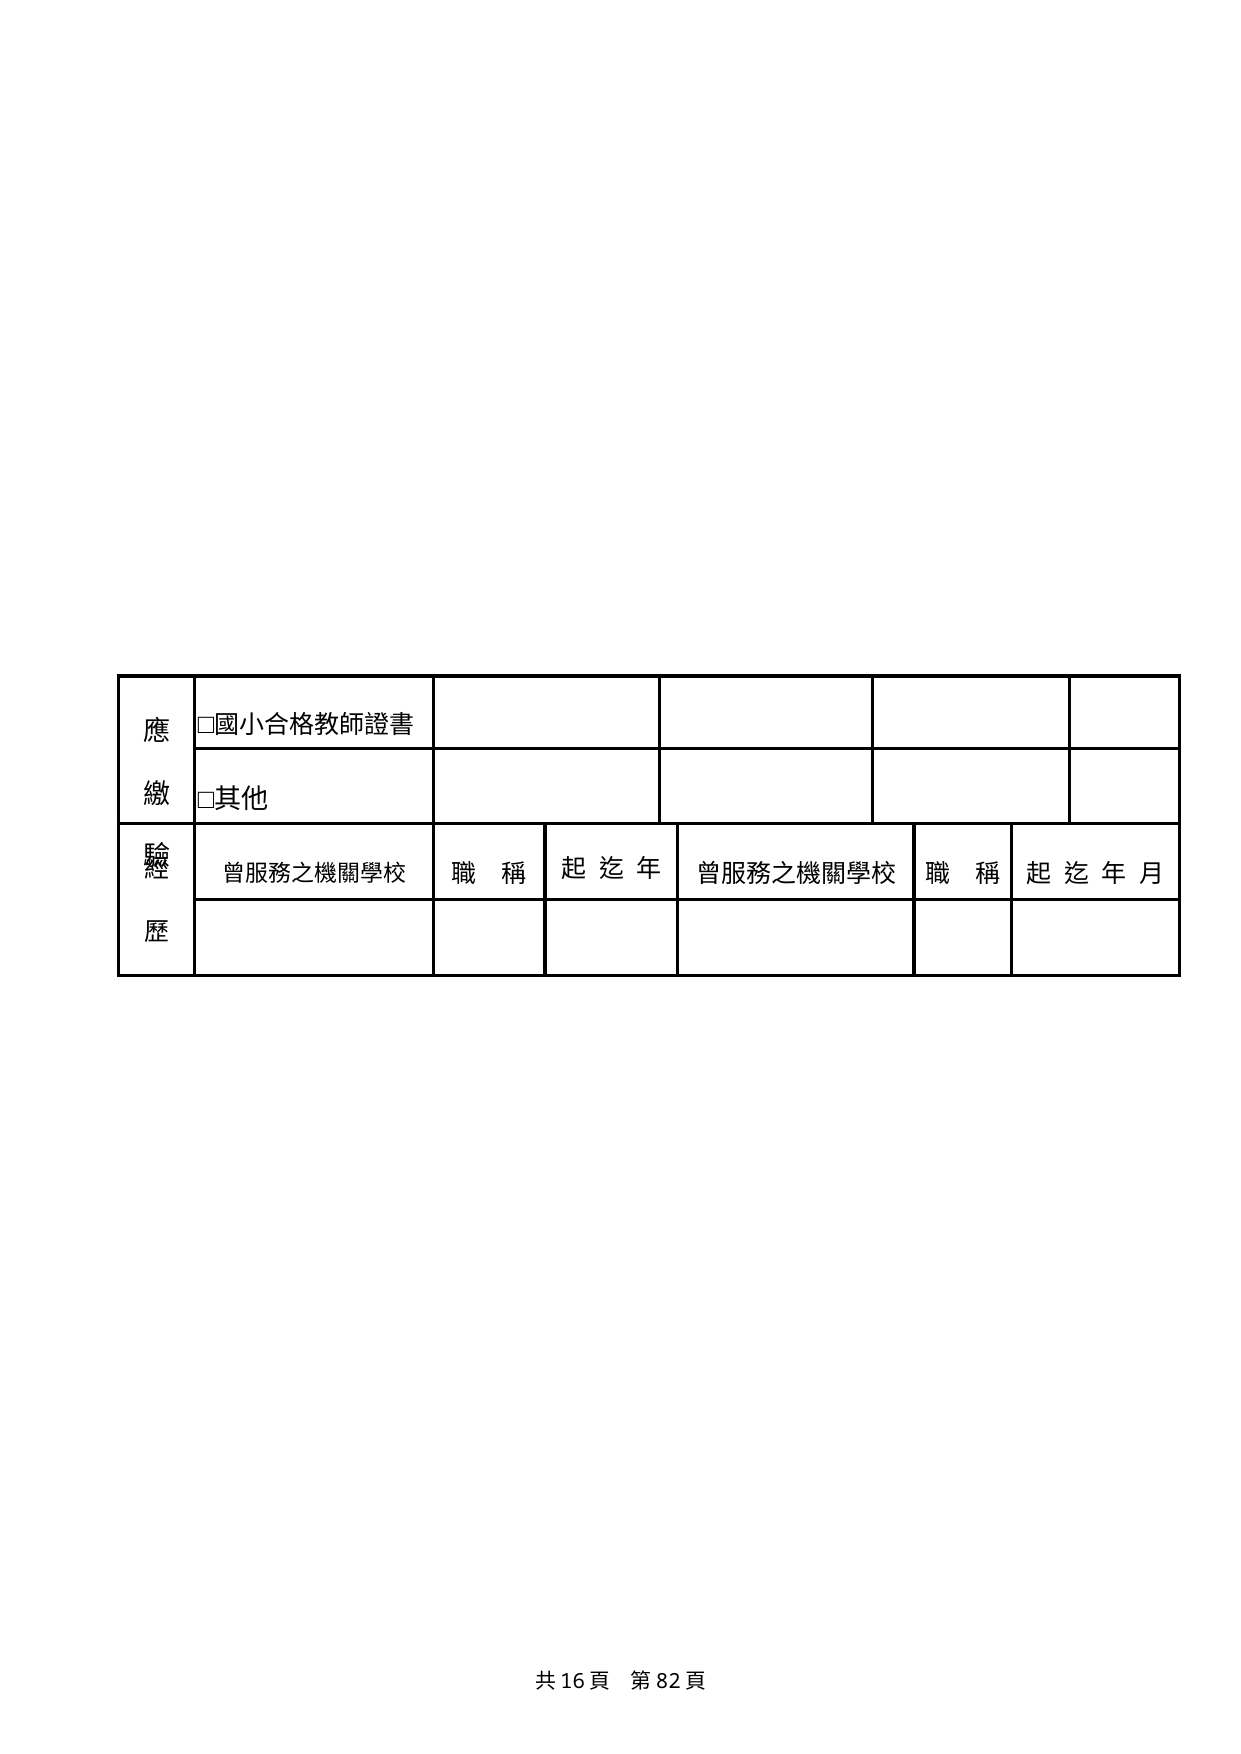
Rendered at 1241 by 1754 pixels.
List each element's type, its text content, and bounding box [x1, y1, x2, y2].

table_cell 曾服務之機關學校 [196, 825, 432, 898]
table_cell [916, 901, 1010, 974]
table_cell [1013, 901, 1178, 974]
table_cell 職 稱 [435, 825, 543, 898]
table_cell [1071, 678, 1178, 747]
table_cell [661, 750, 871, 822]
table_cell 經 歷 [120, 825, 193, 974]
table_cell [661, 678, 871, 747]
table_cell [874, 678, 1068, 747]
table_cell [196, 901, 432, 974]
table_cell 起 迄 年 月 [1013, 825, 1178, 898]
table_cell [435, 901, 543, 974]
table_cell [435, 750, 658, 822]
table_cell [435, 678, 658, 747]
table_cell [1071, 750, 1178, 822]
table_cell 應 繳 驗 證 件 [120, 678, 193, 822]
table_cell 曾服務之機關學校 [679, 825, 912, 898]
table_cell [874, 750, 1068, 822]
table_cell 職 稱 [916, 825, 1010, 898]
table_cell □其他 [196, 750, 432, 822]
table_cell □國小合格教師證書 [196, 678, 432, 747]
table_cell 起 迄 年 月 [547, 825, 676, 898]
table_cell [679, 901, 912, 974]
table_cell [547, 901, 676, 974]
